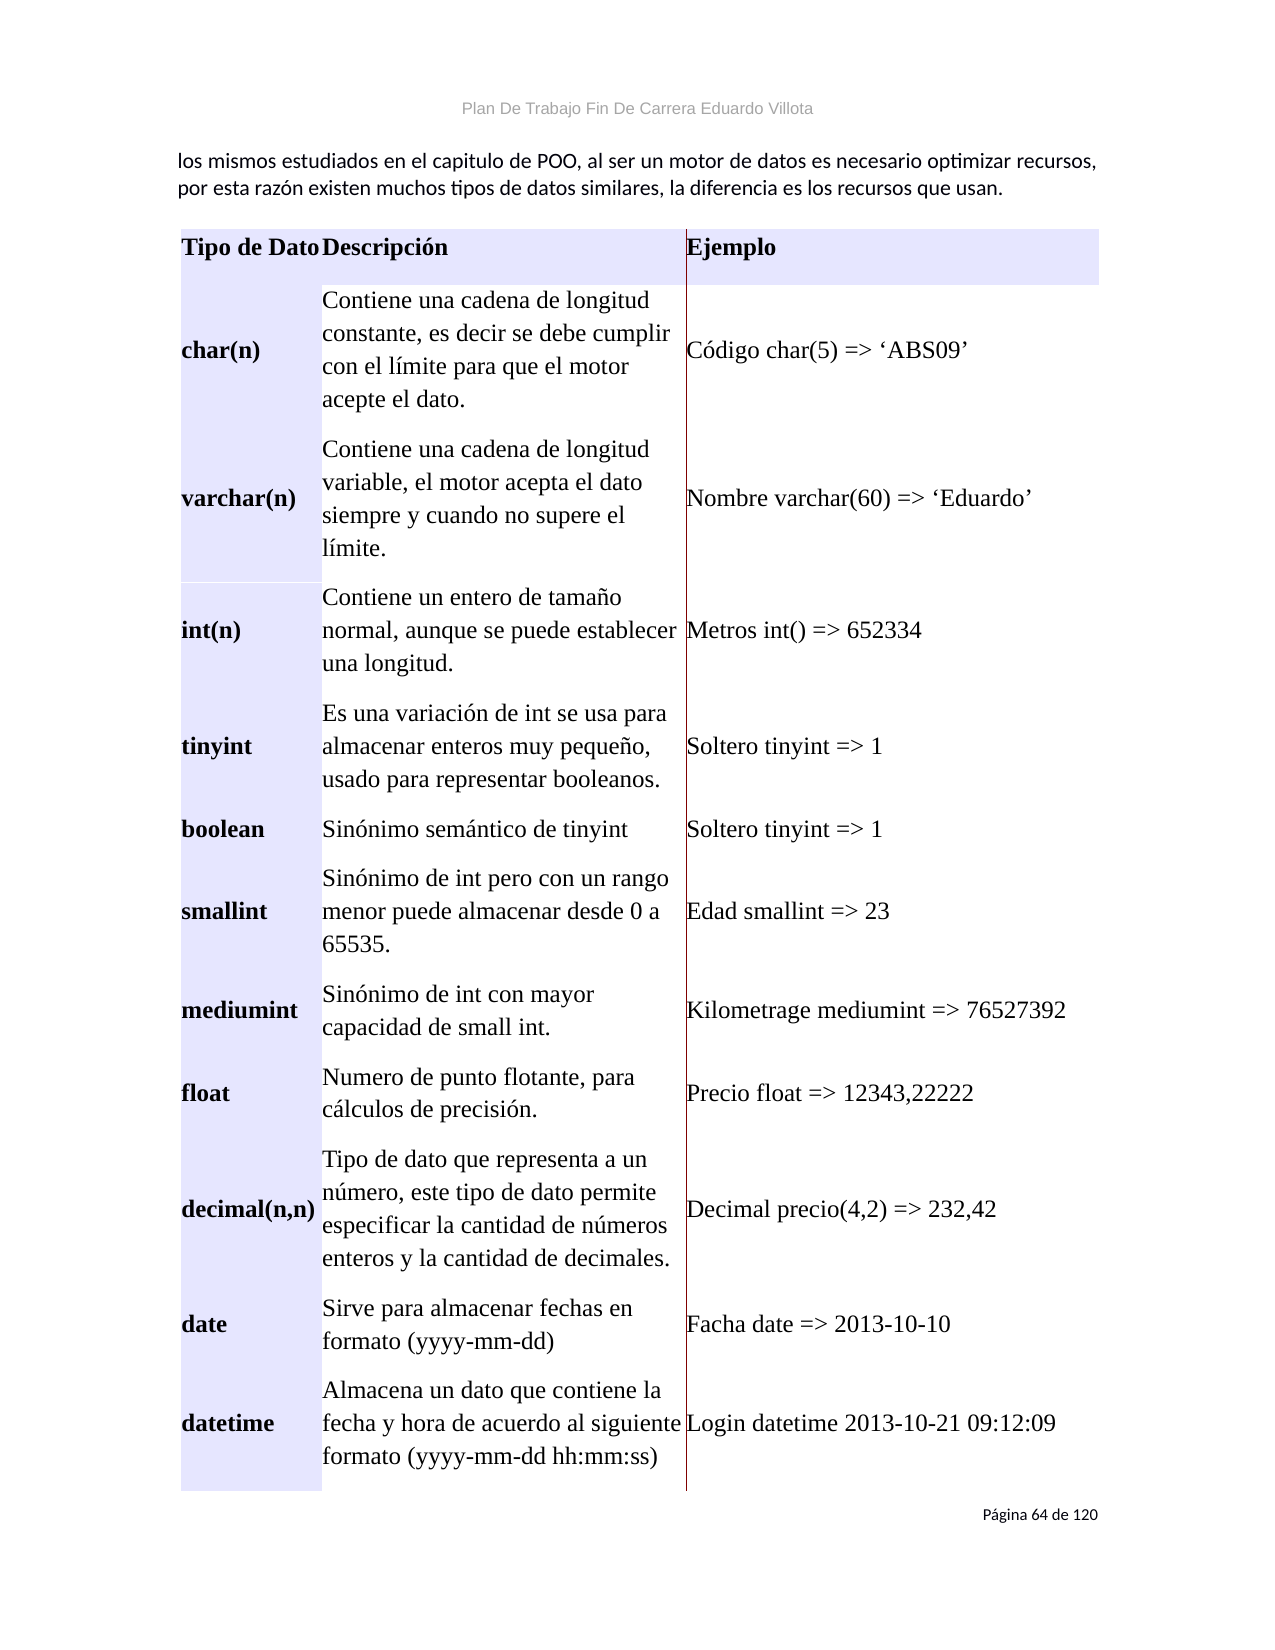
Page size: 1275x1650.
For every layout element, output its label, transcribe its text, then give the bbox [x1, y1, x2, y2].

table_header Tipo de Dato [181, 229, 322, 285]
table_cell char(n) [181, 285, 322, 434]
table_cell Soltero tinyint => 1 [687, 814, 1099, 863]
table_cell Sirve para almacenar fechas en formato (yyyy-mm-dd) [322, 1293, 686, 1375]
table_cell Almacena un dato que contiene la fecha y hora de acuerdo al siguiente formato (yyyy-mm-dd hh:mm:ss) [322, 1375, 686, 1491]
text los mismos estudiados en el capitulo de POO, al ser un motor de datos es necesario optimizar recursos, por esta razón existen muchos tipos de datos similares, la diferencia es los recursos que usan. [177, 148, 1098, 201]
table_header Ejemplo [687, 229, 1099, 285]
table_cell int(n) [181, 583, 322, 698]
table_cell Precio float => 12343,22222 [687, 1062, 1099, 1144]
table_cell date [181, 1293, 322, 1375]
table_header Descripción [322, 229, 686, 285]
table_cell varchar(n) [181, 434, 322, 582]
table_cell mediumint [181, 979, 322, 1062]
table_cell datetime [181, 1375, 322, 1491]
table_cell Contiene una cadena de longitud constante, es decir se debe cumplir con el límite para que el motor acepte el dato. [322, 285, 686, 434]
table_cell Soltero tinyint => 1 [687, 698, 1099, 814]
table_cell tinyint [181, 698, 322, 814]
table_cell float [181, 1062, 322, 1144]
table_cell Edad smallint => 23 [687, 863, 1099, 979]
table_cell Contiene un entero de tamaño normal, aunque se puede establecer una longitud. [322, 583, 686, 698]
table_cell Es una variación de int se usa para almacenar enteros muy pequeño, usado para representar booleanos. [322, 698, 686, 814]
table_cell smallint [181, 863, 322, 979]
table_cell Sinónimo de int pero con un rango menor puede almacenar desde 0 a 65535. [322, 863, 686, 979]
table_cell Facha date => 2013-10-10 [687, 1293, 1099, 1375]
table_cell Decimal precio(4,2) => 232,42 [687, 1144, 1099, 1293]
table_cell Tipo de dato que representa a un número, este tipo de dato permite especificar la cantidad de números enteros y la cantidad de decimales. [322, 1144, 686, 1293]
table_cell Kilometrage mediumint => 76527392 [687, 979, 1099, 1062]
table_cell boolean [181, 814, 322, 863]
table_cell Login datetime 2013-10-21 09:12:09 [687, 1375, 1099, 1491]
table_cell decimal(n,n) [181, 1144, 322, 1293]
table_cell Metros int() => 652334 [687, 583, 1099, 698]
table_cell Contiene una cadena de longitud variable, el motor acepta el dato siempre y cuando no supere el límite. [322, 434, 686, 582]
table_cell Código char(5) => ‘ABS09’ [687, 285, 1099, 434]
table_cell Nombre varchar(60) => ‘Eduardo’ [687, 434, 1099, 582]
table_cell Sinónimo de int con mayor capacidad de small int. [322, 979, 686, 1062]
table_cell Sinónimo semántico de tinyint [322, 814, 686, 863]
table_cell Numero de punto flotante, para cálculos de precisión. [322, 1062, 686, 1144]
